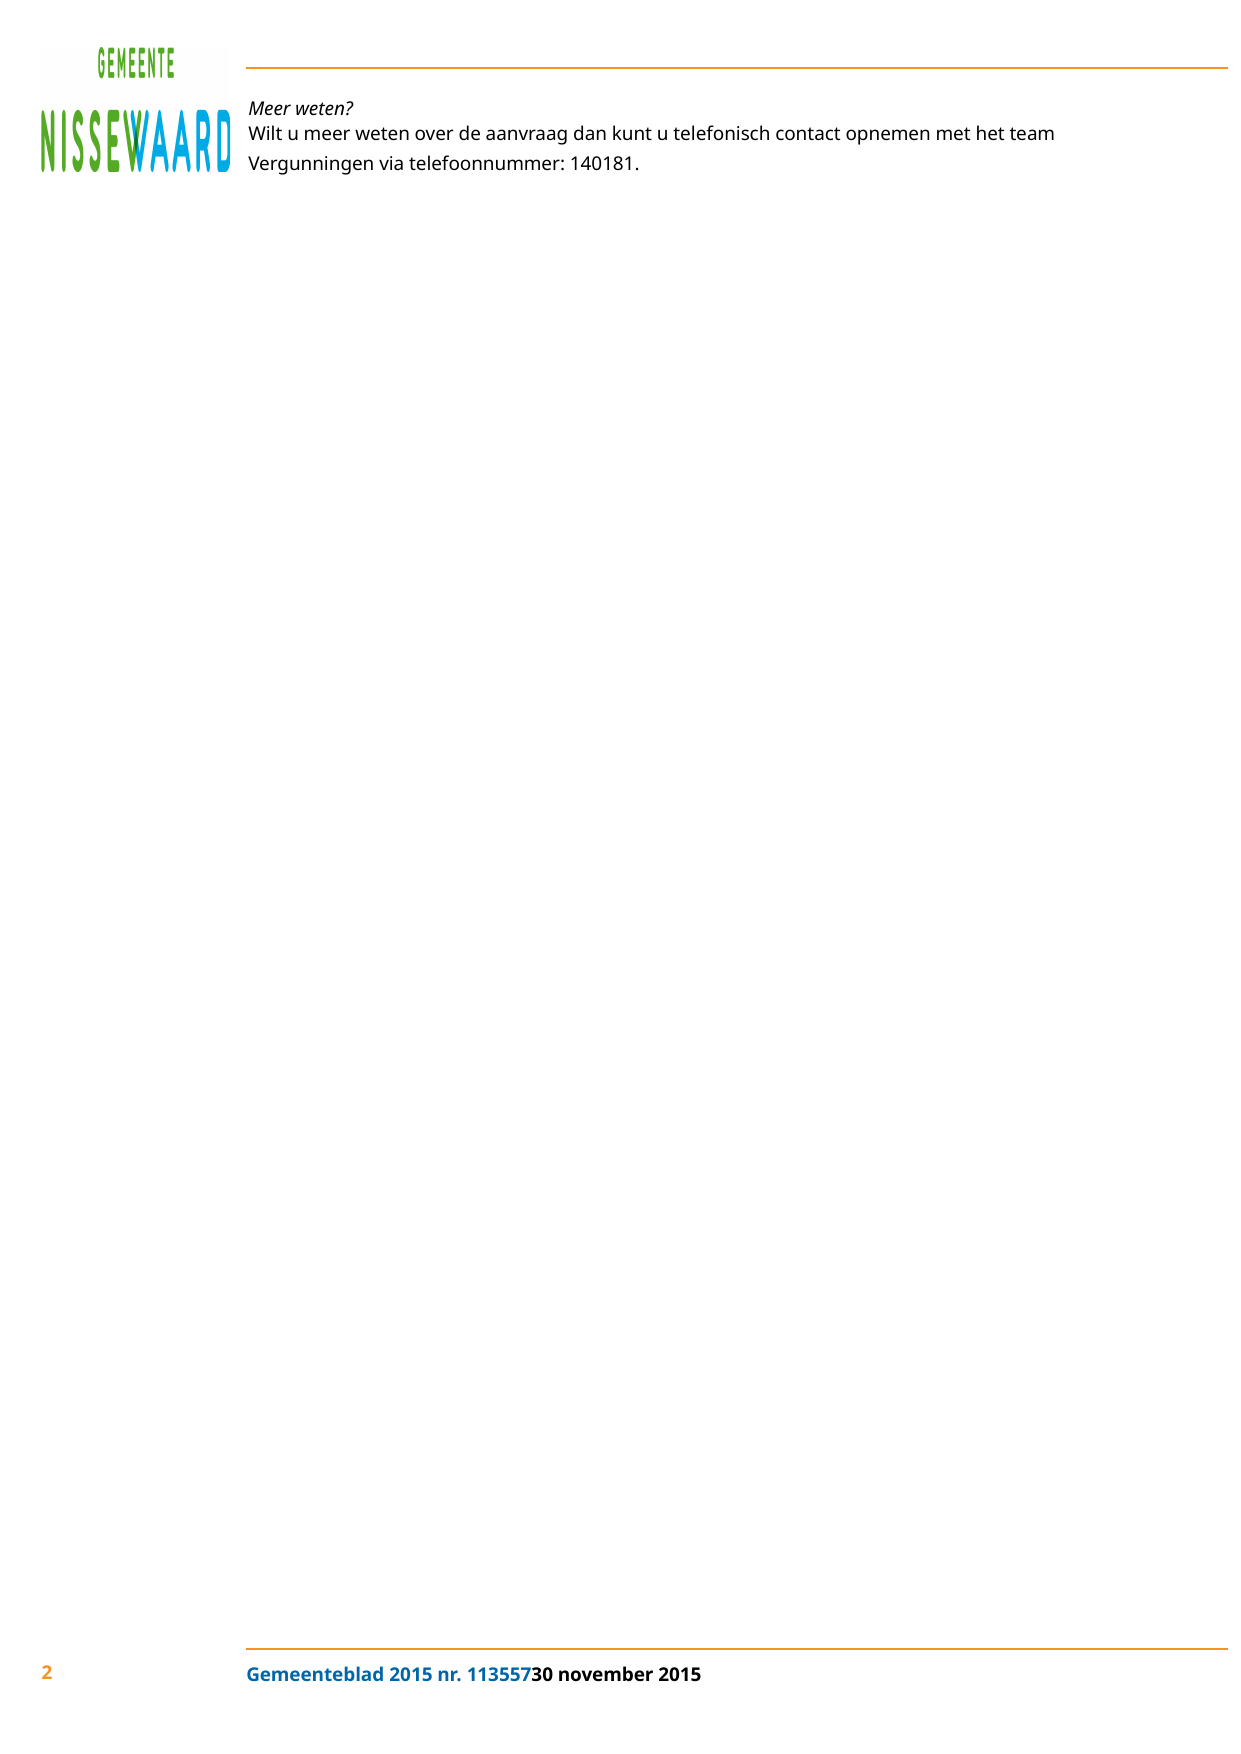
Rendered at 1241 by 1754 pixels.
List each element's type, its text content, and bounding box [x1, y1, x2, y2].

text Meer weten? [248, 95, 1152, 121]
picture [154, 157, 165, 172]
picture [200, 151, 206, 172]
picture [41, 47, 231, 172]
picture [201, 122, 206, 138]
picture [176, 157, 187, 172]
picture [222, 122, 227, 160]
text Wilt u meer weten over de aanvraag dan kunt u telefonisch contact opnemen met het team Vergunningen via telefoonnummer: 140181. [248, 121, 1152, 176]
